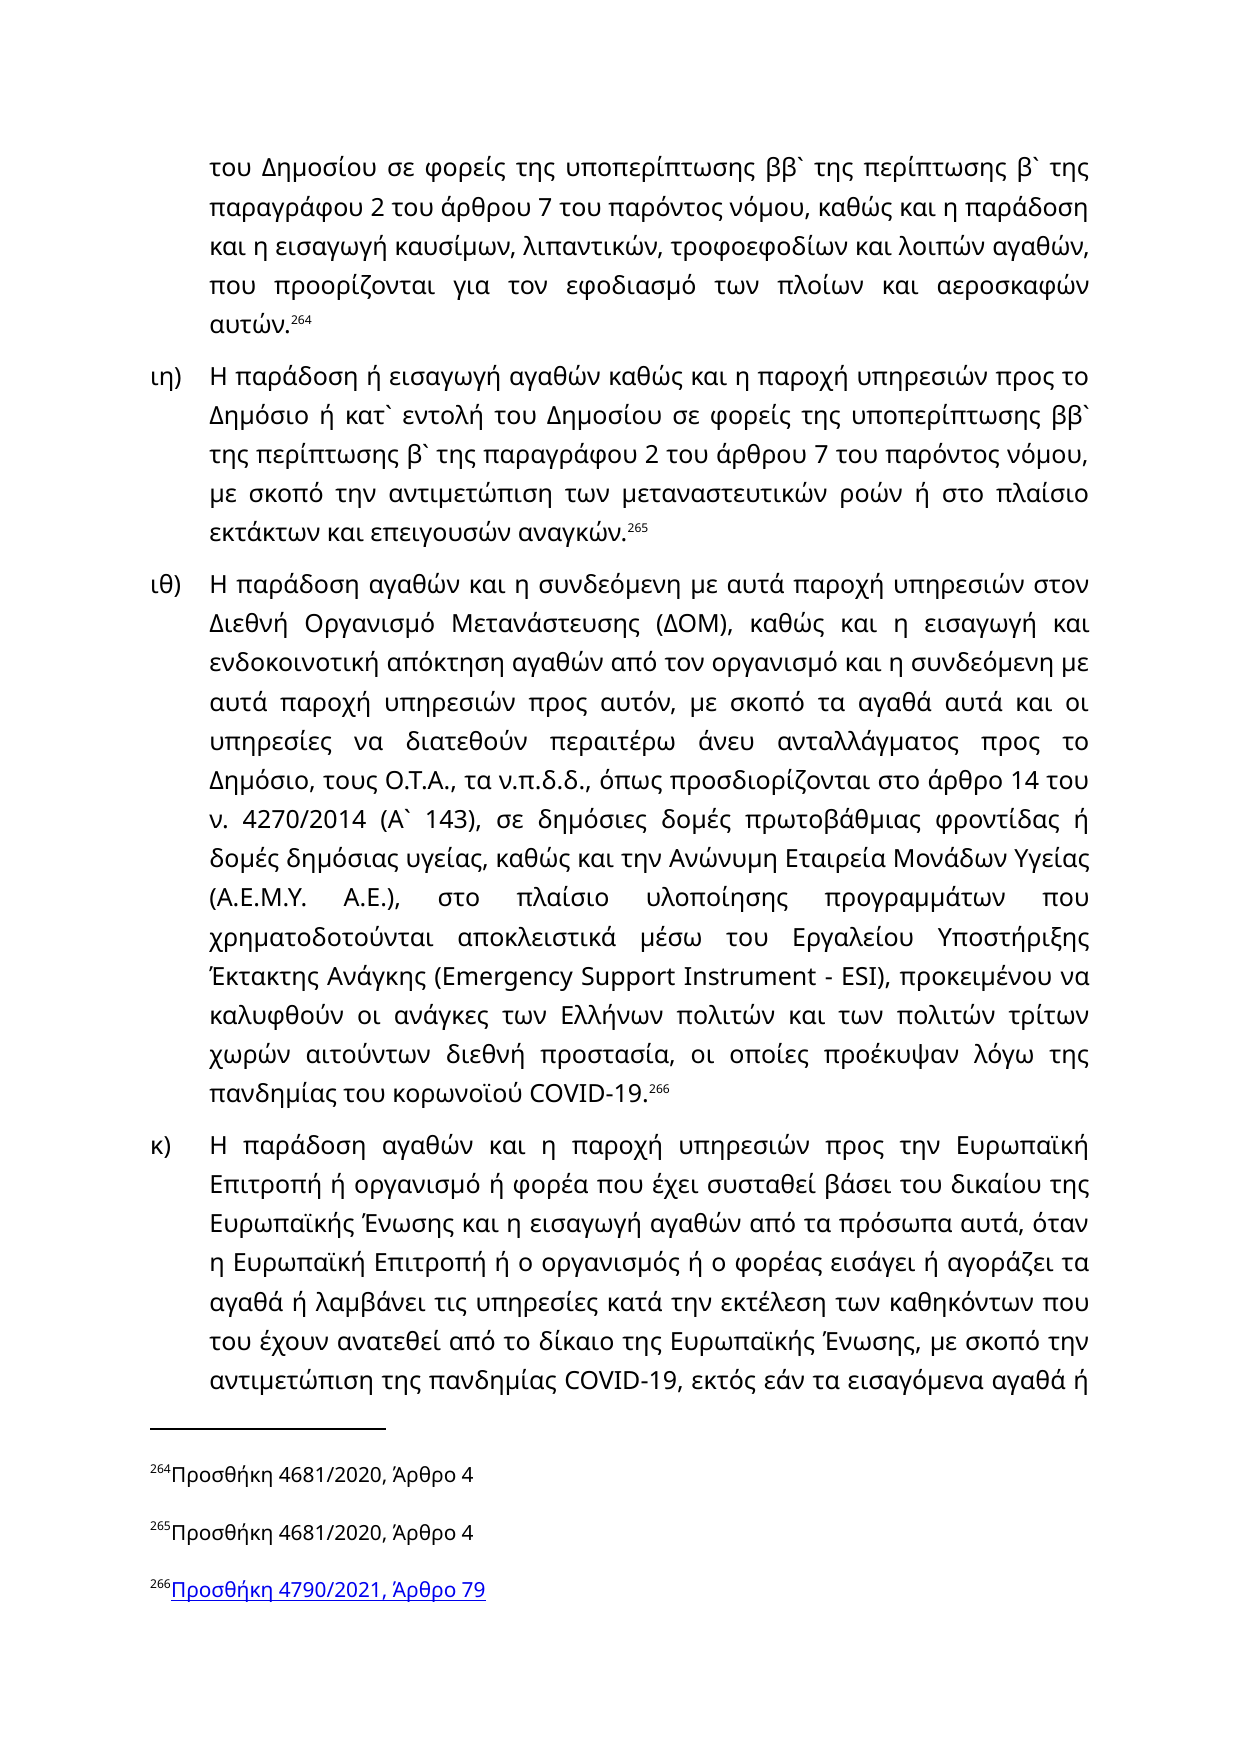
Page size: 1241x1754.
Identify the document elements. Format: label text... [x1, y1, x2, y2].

list του Δημοσίου σε φορείς της υποπερίπτωσης ββ` της περίπτωσης β` της παραγράφου 2 του άρθρου 7 του παρόντος νόμου, καθώς και η παράδοση και η εισαγωγή καυσίμων, λιπαντικών, τροφοεφοδίων και λοιπών αγαθών, που προορίζονται για τον εφοδιασμό των πλοίων και αεροσκαφών αυτών. [150, 150, 1090, 341]
text Προσθήκη 4681/2020, Άρθρο 4 [150, 1460, 1090, 1489]
list κ) Η παράδοση αγαθών και η παροχή υπηρεσιών προς την Ευρωπαϊκή Επιτροπή ή οργανισμό ή φορέα που έχει συσταθεί βάσει του δικαίου της Ευρωπαϊκής Ένωσης και η εισαγωγή αγαθών από τα πρόσωπα αυτά, όταν η Ευρωπαϊκή Επιτροπή ή ο οργανισμός ή ο φορέας εισάγει ή αγοράζει τα αγαθά ή λαμβάνει τις υπηρεσίες κατά την εκτέλεση των καθηκόντων που του έχουν ανατεθεί από το δίκαιο της Ευρωπαϊκής Ένωσης, με σκοπό την αντιμετώπιση της πανδημίας COVID-19, εκτός εάν τα εισαγόμενα αγαθά ή [150, 1127, 1090, 1397]
text Προσθήκη 4790/2021, Άρθρο 79 [150, 1576, 1090, 1604]
list ιθ) Η παράδοση αγαθών και η συνδεόμενη με αυτά παροχή υπηρεσιών στον Διεθνή Οργανισμό Μετανάστευσης (ΔΟΜ), καθώς και η εισαγωγή και ενδοκοινοτική απόκτηση αγαθών από τον οργανισμό και η συνδεόμενη με αυτά παροχή υπηρεσιών προς αυτόν, με σκοπό τα αγαθά αυτά και οι υπηρεσίες να διατεθούν περαιτέρω άνευ ανταλλάγματος προς το Δημόσιο, τους Ο.Τ.Α., τα ν.π.δ.δ., όπως προσδιορίζονται στο άρθρο 14 του ν. 4270/2014 (Α` 143), σε δημόσιες δομές πρωτοβάθμιας φροντίδας ή δομές δημόσιας υγείας, καθώς και την Ανώνυμη Εταιρεία Μονάδων Υγείας (Α.Ε.Μ.Υ. Α.Ε.), στο πλαίσιο υλοποίησης προγραμμάτων που χρηματοδοτούνται αποκλειστικά μέσω του Εργαλείου Υποστήριξης Έκτακτης Ανάγκης (Emergency Support Instrument - ESI), προκειμένου να καλυφθούν οι ανάγκες των Ελλήνων πολιτών και των πολιτών τρίτων χωρών αιτούντων διεθνή προστασία, οι οποίες προέκυψαν λόγω της πανδημίας του κορωνοϊού COVID-19. [150, 567, 1090, 1110]
list ιη) Η παράδοση ή εισαγωγή αγαθών καθώς και η παροχή υπηρεσιών προς το Δημόσιο ή κατ` εντολή του Δημοσίου σε φορείς της υποπερίπτωσης ββ` της περίπτωσης β` της παραγράφου 2 του άρθρου 7 του παρόντος νόμου, με σκοπό την αντιμετώπιση των μεταναστευτικών ροών ή στο πλαίσιο εκτάκτων και επειγουσών αναγκών. [150, 358, 1090, 549]
text Προσθήκη 4681/2020, Άρθρο 4 [150, 1518, 1090, 1546]
